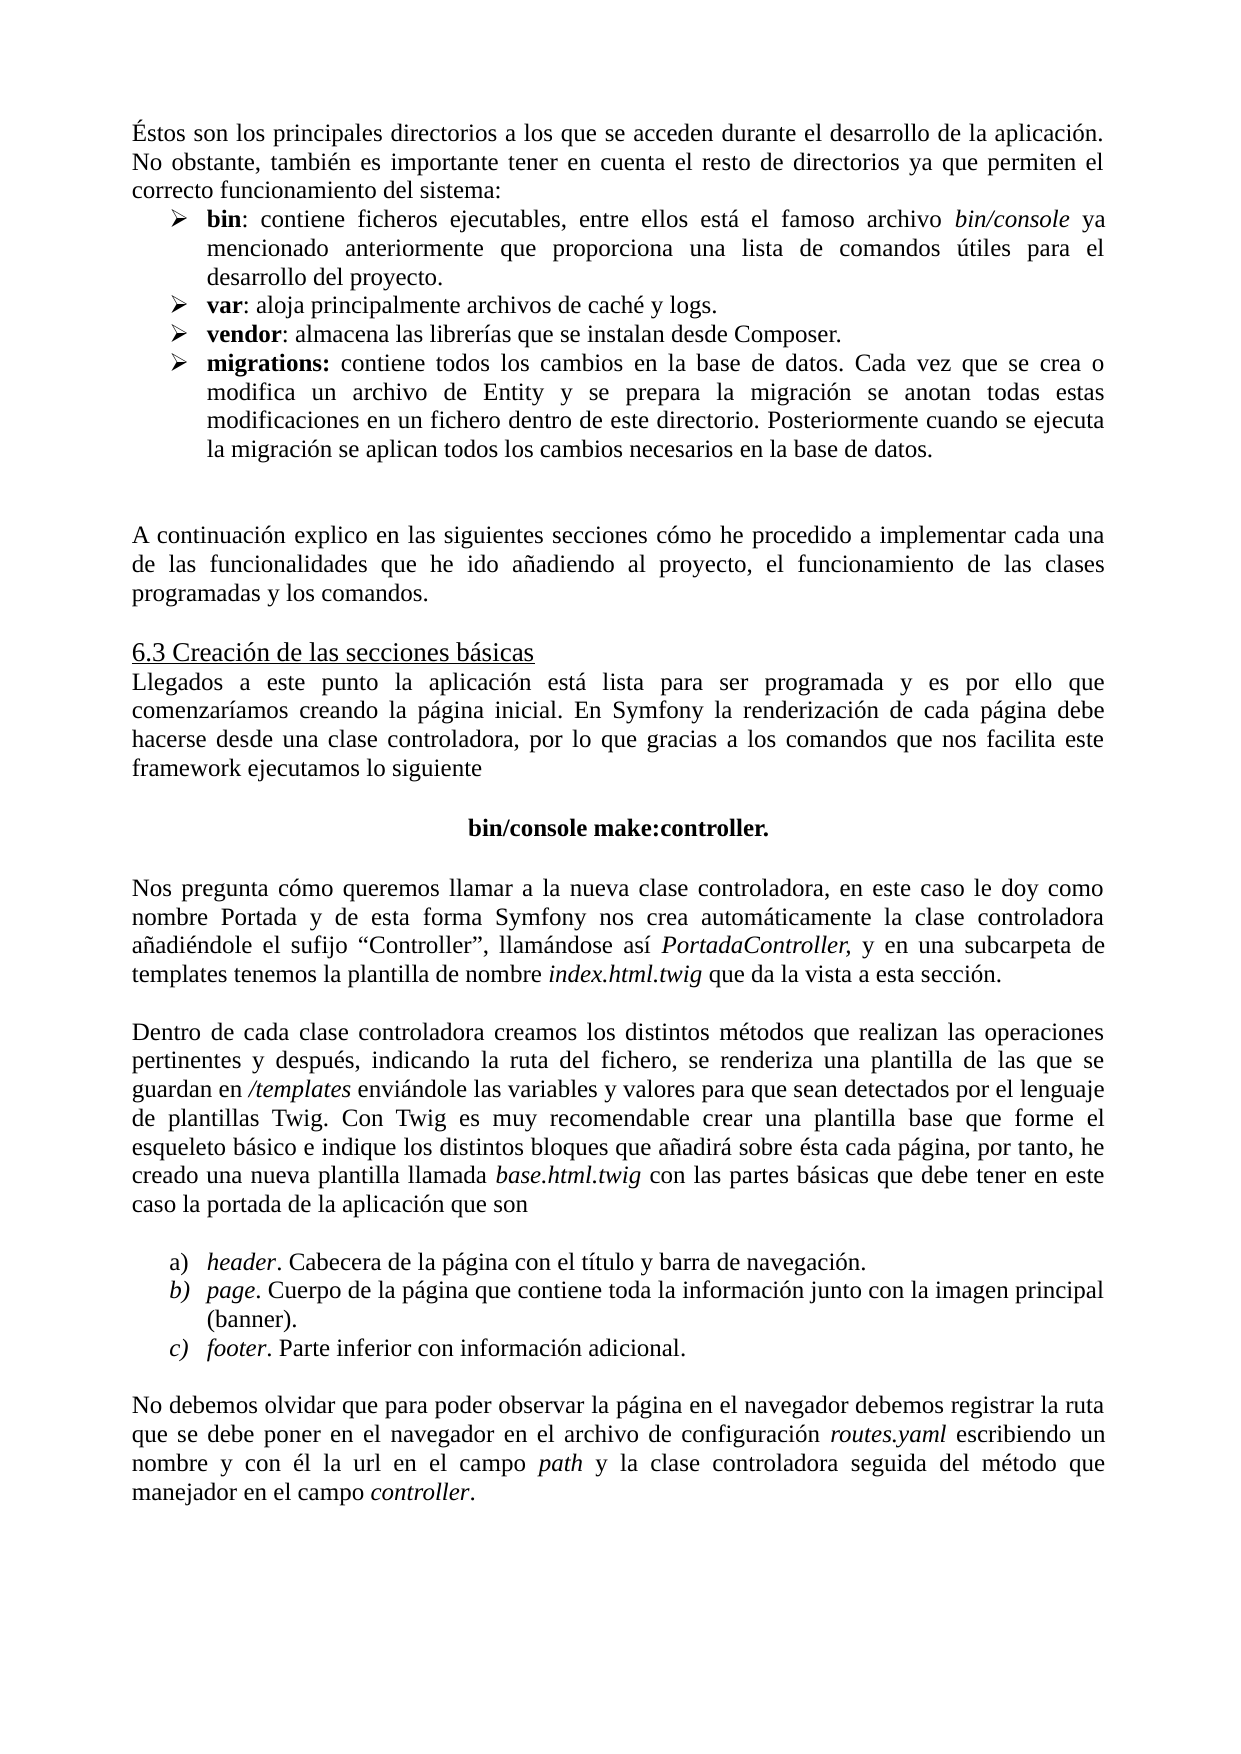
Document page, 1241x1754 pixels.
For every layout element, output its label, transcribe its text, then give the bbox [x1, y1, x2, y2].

text A continuación explico en las siguientes secciones cómo he procedido a implementar cada una de las funcionalidades que he ido añadiendo al proyecto, el funcionamiento de las clases programadas y los comandos. [132, 521, 1106, 607]
text 6.3 Creación de las secciones básicas [132, 636, 1106, 667]
list migrations: contiene todos los cambios en la base de datos. Cada vez que se crea o modifica un archivo de Entity y se prepara la migración se anotan todas estas modificaciones en un fichero dentro de este directorio. Posteriormente cuando se ejecuta la migración se aplican todos los cambios necesarios en la base de datos. [169, 348, 1106, 463]
list var: aloja principalmente archivos de caché y logs. [169, 291, 1106, 319]
text Nos pregunta cómo queremos llamar a la nueva clase controladora, en este caso le doy como nombre Portada y de esta forma Symfony nos crea automáticamente la clase controladora añadiéndole el sufijo “Controller”, llamándose así PortadaController, y en una subcarpeta de templates tenemos la plantilla de nombre index.html.twig que da la vista a esta sección. [132, 873, 1106, 988]
list bin: contiene ficheros ejecutables, entre ellos está el famoso archivo bin/console ya mencionado anteriormente que proporciona una lista de comandos útiles para el desarrollo del proyecto. [169, 204, 1106, 291]
list vendor: almacena las librerías que se instalan desde Composer. [169, 319, 1106, 348]
text bin/console make:controller. [132, 813, 1106, 842]
text Éstos son los principales directorios a los que se acceden durante el desarrollo de la aplicación. No obstante, también es importante tener en cuenta el resto de directorios ya que permiten el correcto funcionamiento del sistema: [132, 118, 1106, 204]
list header. Cabecera de la página con el título y barra de navegación. [169, 1247, 1106, 1275]
list page. Cuerpo de la página que contiene toda la información junto con la imagen principal (banner). [169, 1275, 1106, 1333]
list footer. Parte inferior con información adicional. [169, 1333, 1106, 1362]
text No debemos olvidar que para poder observar la página en el navegador debemos registrar la ruta que se debe poner en el navegador en el archivo de configuración routes.yaml escribiendo un nombre y con él la url en el campo path y la clase controladora seguida del método que manejador en el campo controller. [132, 1390, 1106, 1505]
text Llegados a este punto la aplicación está lista para ser programada y es por ello que comenzaríamos creando la página inicial. En Symfony la renderización de cada página debe hacerse desde una clase controladora, por lo que gracias a los comandos que nos facilita este framework ejecutamos lo siguiente [132, 667, 1106, 782]
text Dentro de cada clase controladora creamos los distintos métodos que realizan las operaciones pertinentes y después, indicando la ruta del fichero, se renderiza una plantilla de las que se guardan en /templates enviándole las variables y valores para que sean detectados por el lenguaje de plantillas Twig. Con Twig es muy recomendable crear una plantilla base que forme el esqueleto básico e indique los distintos bloques que añadirá sobre ésta cada página, por tanto, he creado una nueva plantilla llamada base.html.twig con las partes básicas que debe tener en este caso la portada de la aplicación que son [132, 1017, 1106, 1218]
